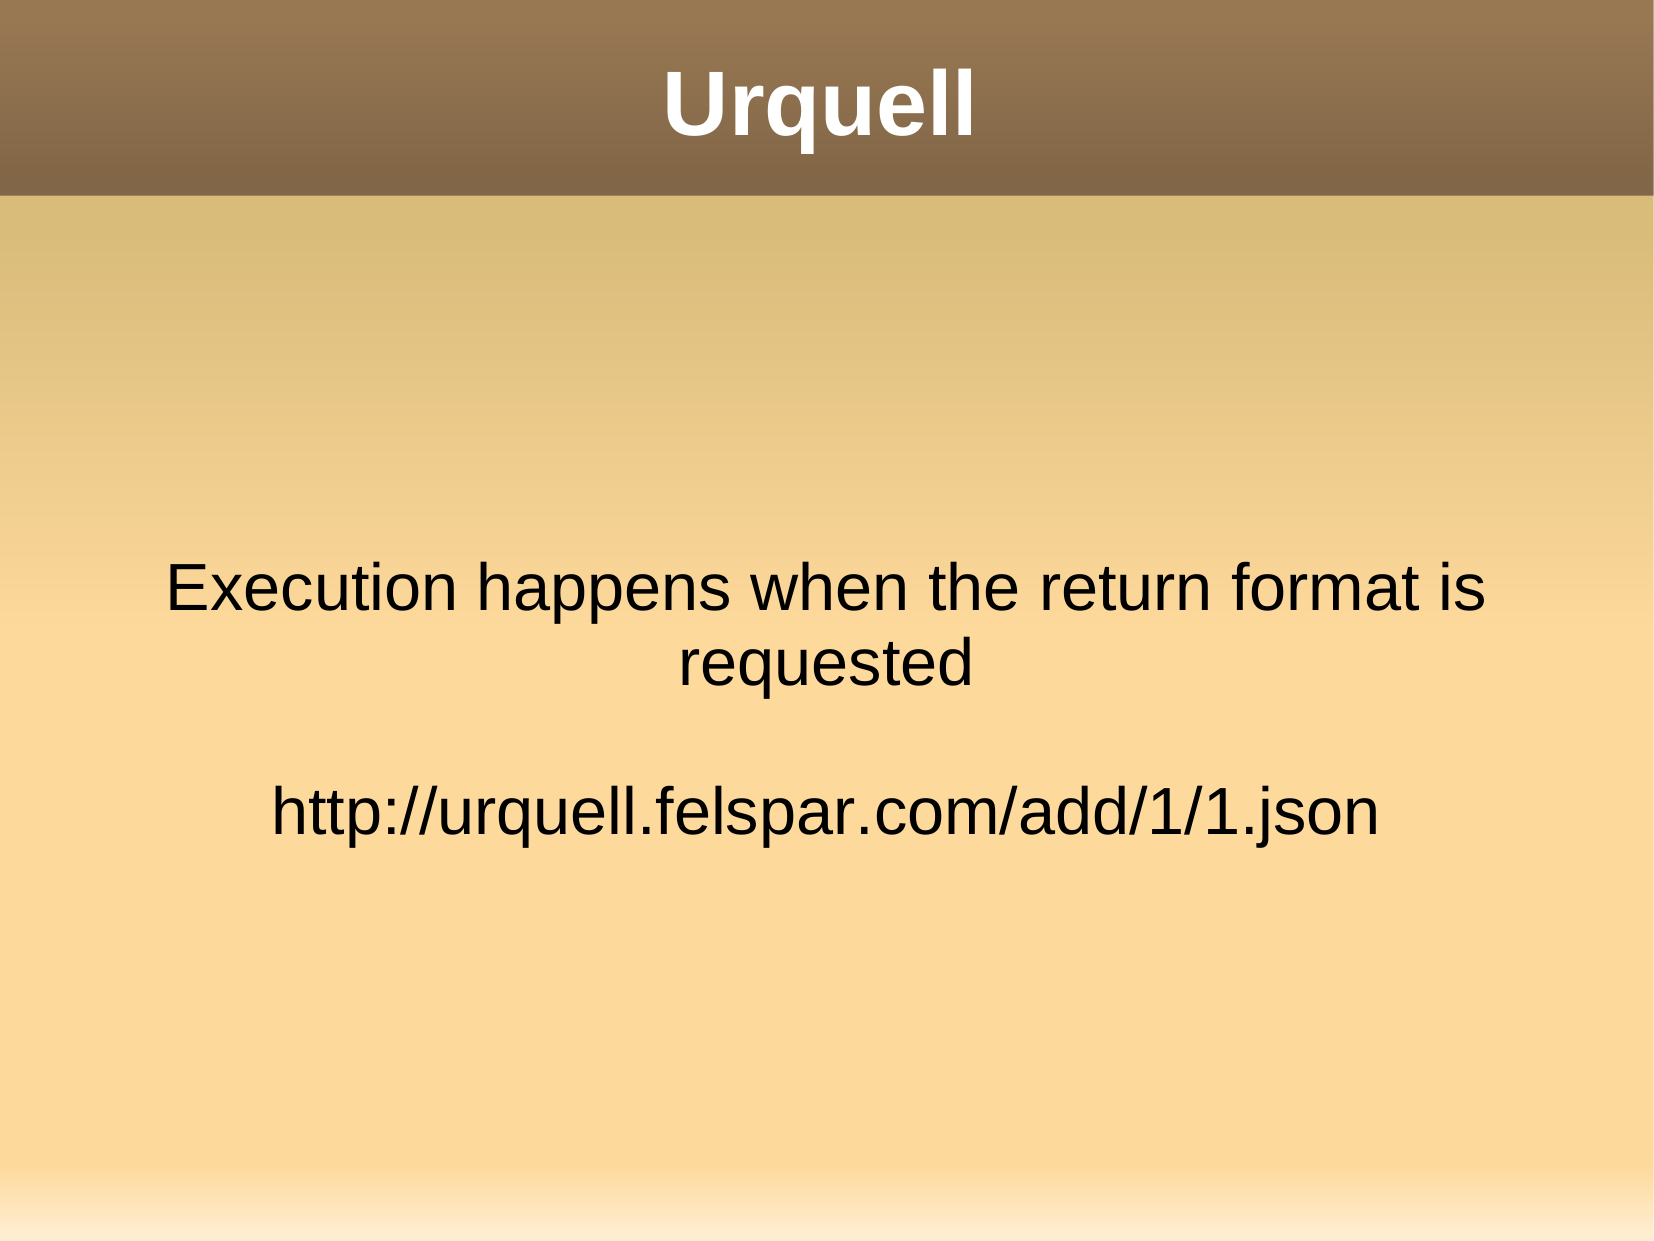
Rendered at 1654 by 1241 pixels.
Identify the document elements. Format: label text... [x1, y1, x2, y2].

picture [0, 0, 1654, 1241]
subtitle Execution happens when the return format is requested http://urquell.felspar.com/add/1/1.json [82, 297, 1571, 1102]
title Urquell [76, 7, 1565, 200]
